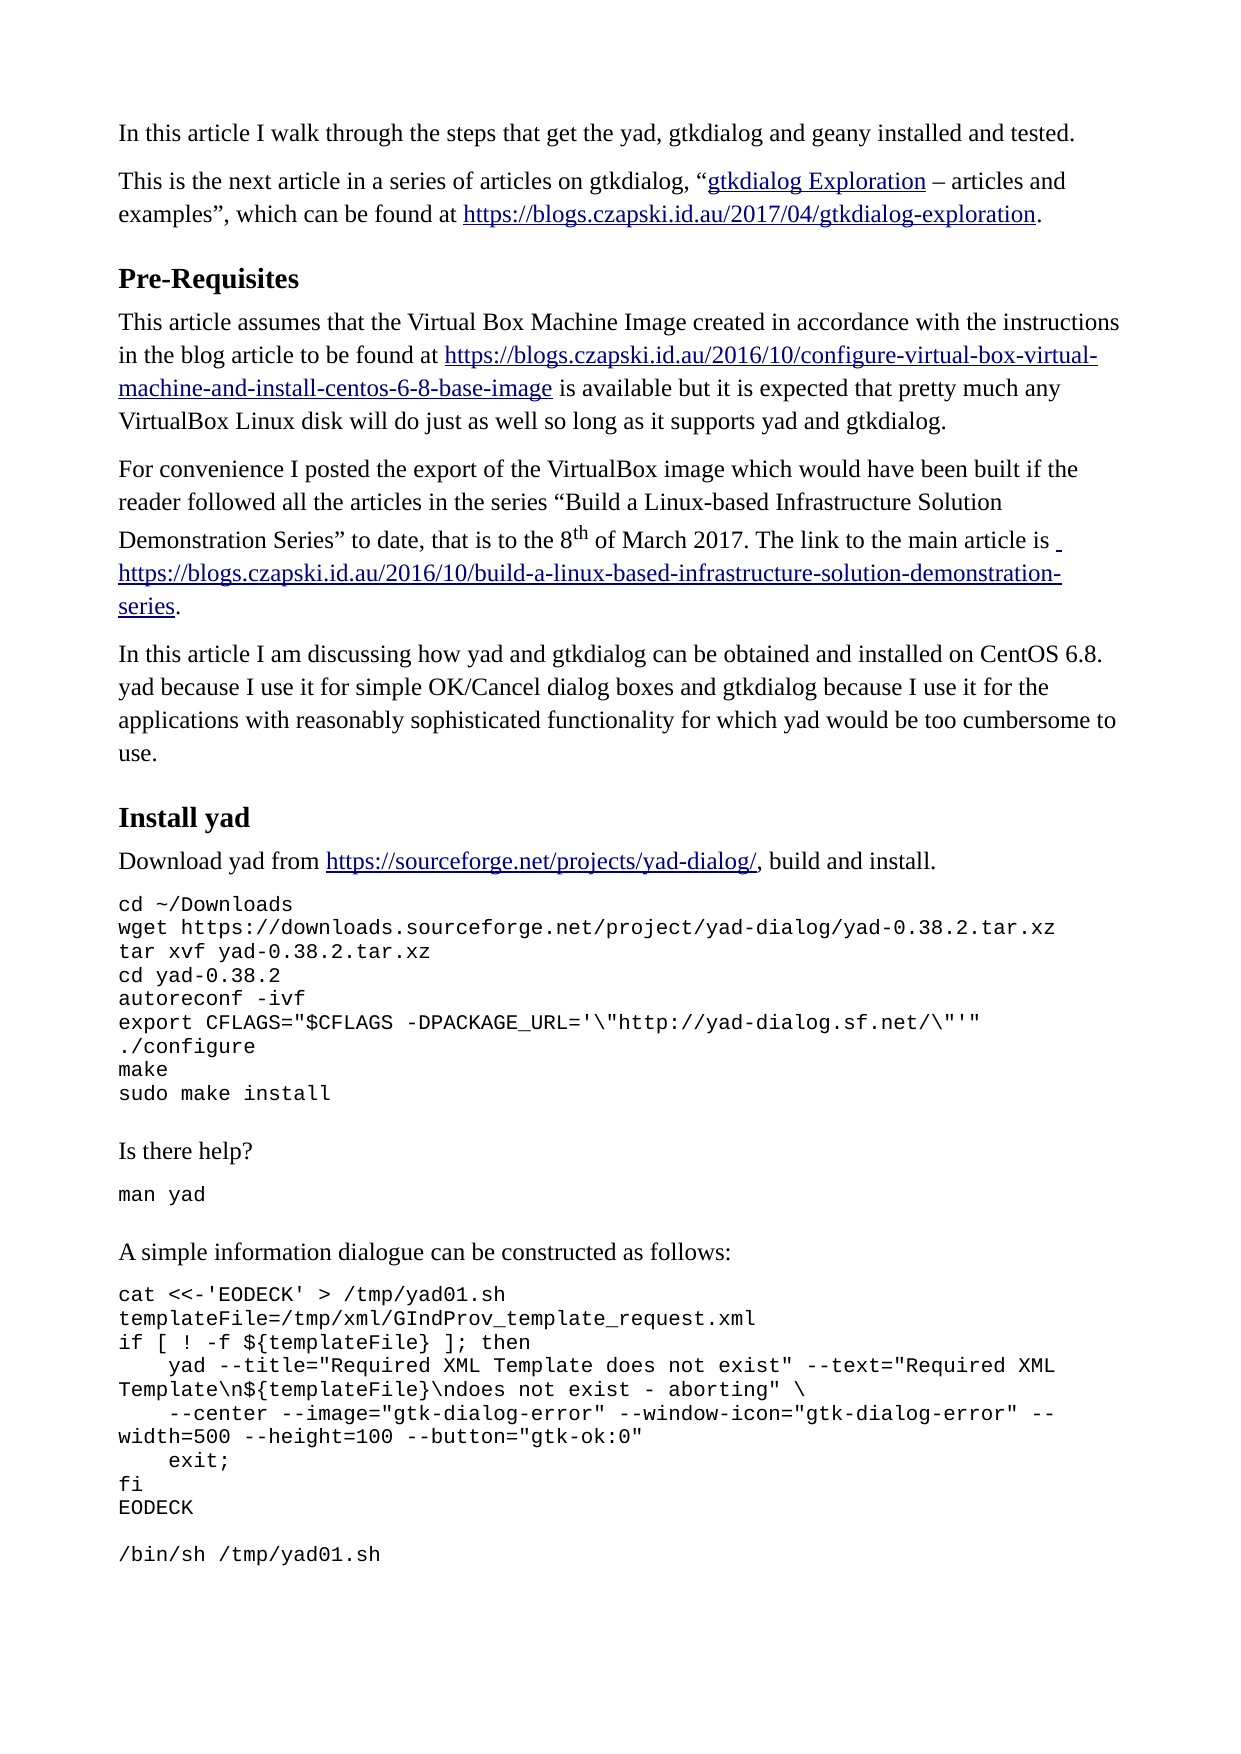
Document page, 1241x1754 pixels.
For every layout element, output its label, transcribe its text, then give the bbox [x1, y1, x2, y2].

text export CFLAGS="$CFLAGS -DPACKAGE_URL='\"http://yad-dialog.sf.net/\"'" [118, 1012, 1122, 1036]
text autoreconf -ivf [118, 988, 1122, 1012]
text In this article I walk through the steps that get the yad, gtkdialog and geany installed and tested. [118, 118, 1122, 147]
text make [118, 1059, 1122, 1083]
text /bin/sh /tmp/yad01.sh [118, 1544, 1122, 1568]
subtitle Install yad [118, 800, 1122, 834]
text wget https://downloads.sourceforge.net/project/yad-dialog/yad-0.38.2.tar.xz [118, 917, 1122, 941]
text EODECK [118, 1497, 1122, 1521]
text This is the next article in a series of articles on gtkdialog, “gtkdialog Exploration – articles and examples”, which can be found at https://blogs.czapski.id.au/2017/04/gtkdialog-exploration. [118, 166, 1122, 227]
text --center --image="gtk-dialog-error" --window-icon="gtk-dialog-error" --width=500 --height=100 --button="gtk-ok:0" [118, 1403, 1122, 1450]
text Is there help? [118, 1136, 1122, 1165]
text In this article I am discussing how yad and gtkdialog can be obtained and installed on CentOS 6.8. yad because I use it for simple OK/Cancel dialog boxes and gtkdialog because I use it for the applications with reasonably sophisticated functionality for which yad would be too cumbersome to use. [118, 639, 1122, 767]
text man yad [118, 1184, 1122, 1207]
text cd yad-0.38.2 [118, 965, 1122, 988]
text ./configure [118, 1036, 1122, 1059]
text This article assumes that the Virtual Box Machine Image created in accordance with the instructions in the blog article to be found at https://blogs.czapski.id.au/2016/10/configure-virtual-box-virtual-machine-and-install-centos-6-8-base-image is available but it is expected that pretty much any VirtualBox Linux disk will do just as well so long as it supports yad and gtkdialog. [118, 307, 1122, 435]
text sudo make install [118, 1083, 1122, 1107]
text Download yad from https://sourceforge.net/projects/yad-dialog/, build and install. [118, 846, 1122, 875]
text tar xvf yad-0.38.2.tar.xz [118, 941, 1122, 965]
text fi [118, 1473, 1122, 1497]
text yad --title="Required XML Template does not exist" --text="Required XML Template\n${templateFile}\ndoes not exist - aborting" \ [118, 1355, 1122, 1403]
text templateFile=/tmp/xml/GIndProv_template_request.xml [118, 1308, 1122, 1332]
text exit; [118, 1450, 1122, 1473]
subtitle Pre-Requisites [118, 261, 1122, 294]
text if [ ! -f ${templateFile} ]; then [118, 1332, 1122, 1355]
text For convenience I posted the export of the VirtualBox image which would have been built if the reader followed all the articles in the series “Build a Linux-based Infrastructure Solution Demonstration Series” to date, that is to the 8th of March 2017. The link to the main article is https://blogs.czapski.id.au/2016/10/build-a-linux-based-infrastructure-solution-demonstration-series. [118, 454, 1122, 620]
text cd ~/Downloads [118, 894, 1122, 917]
text cat <<-'EODECK' > /tmp/yad01.sh [118, 1284, 1122, 1308]
text A simple information dialogue can be constructed as follows: [118, 1237, 1122, 1266]
